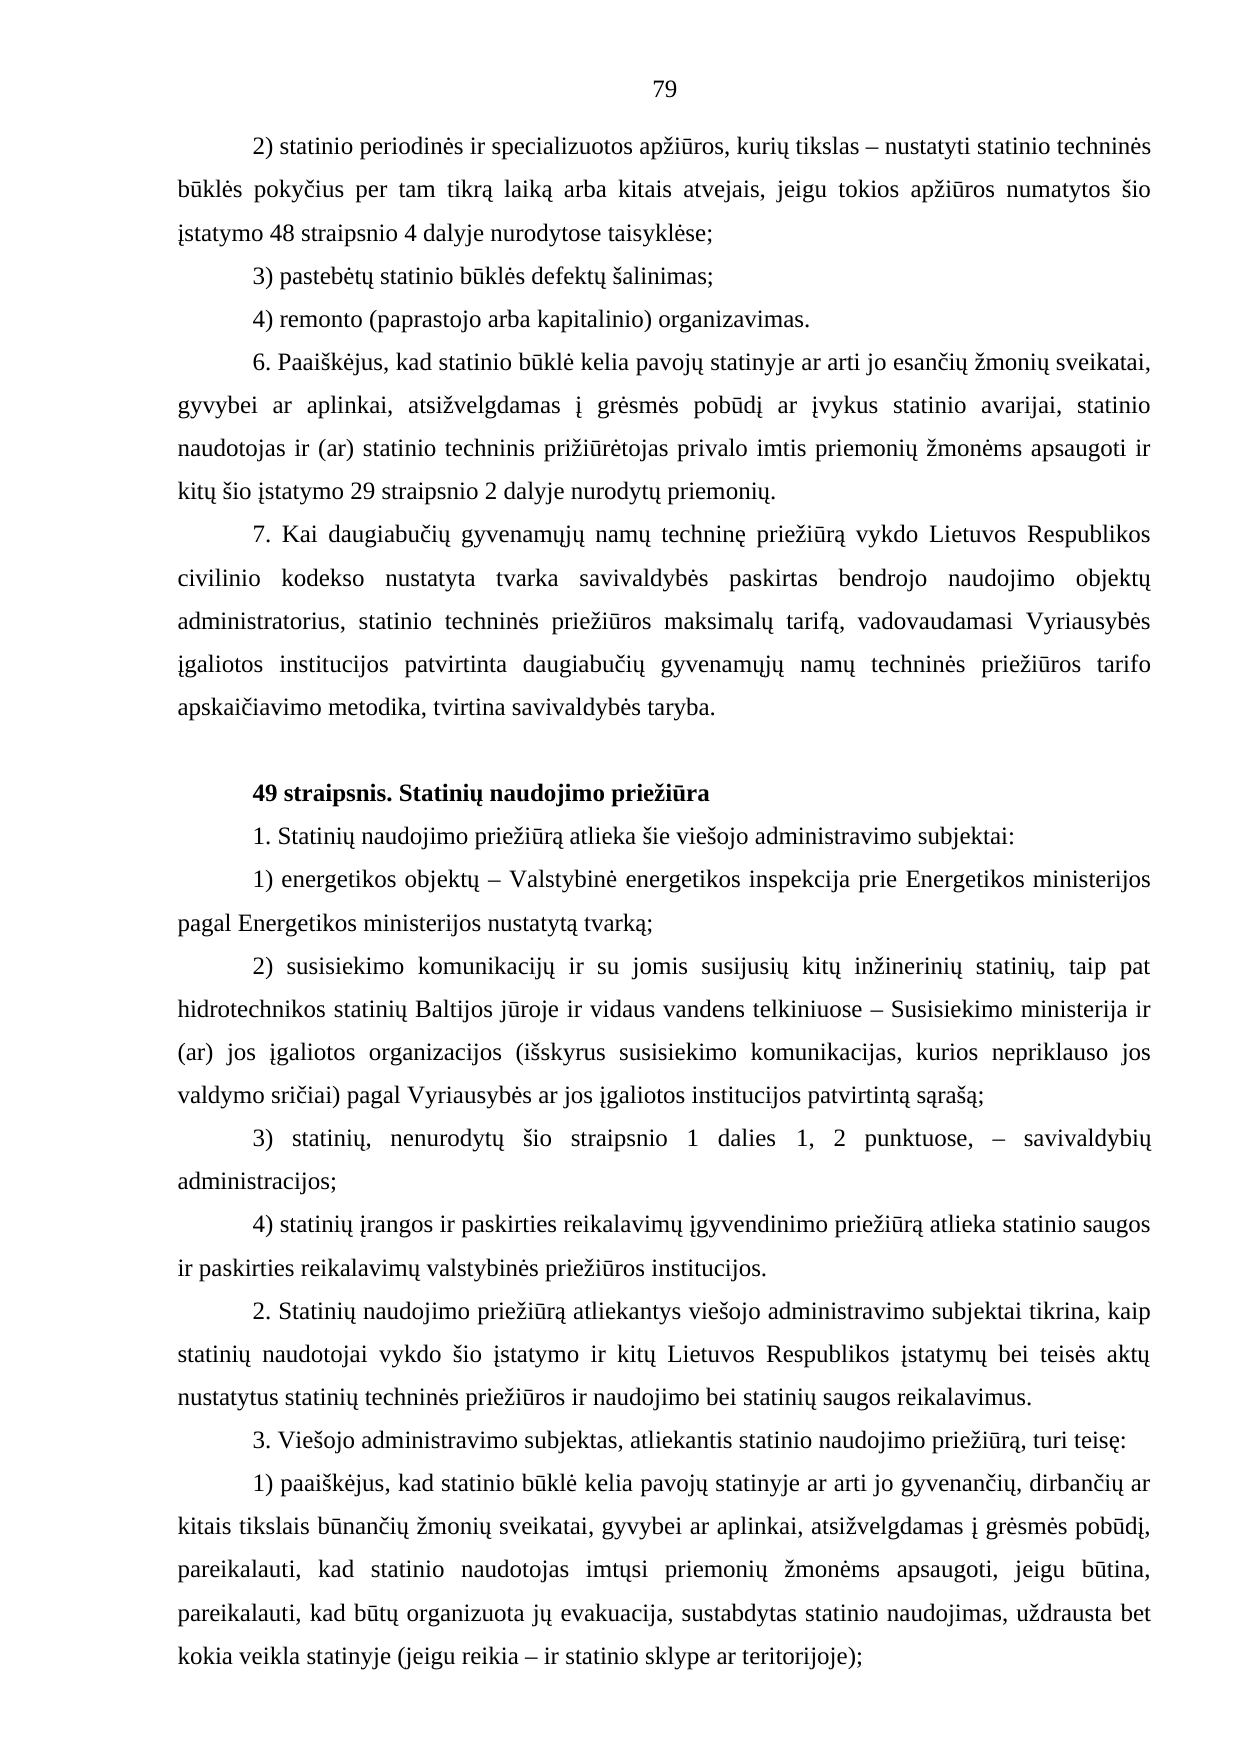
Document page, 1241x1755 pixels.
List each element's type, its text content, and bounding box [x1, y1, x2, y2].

text 7. Kai daugiabučių gyvenamųjų namų techninę priežiūrą vykdo Lietuvos Respublikos civilinio kodekso nustatyta tvarka savivaldybės paskirtas bendrojo naudojimo objektų administratorius, statinio techninės priežiūros maksimalų tarifą, vadovaudamasi Vyriausybės įgaliotos institucijos patvirtinta daugiabučių gyvenamųjų namų techninės priežiūros tarifo apskaičiavimo metodika, tvirtina savivaldybės taryba. [177, 519, 1152, 721]
text 3. Viešojo administravimo subjektas, atliekantis statinio naudojimo priežiūrą, turi teisę: [177, 1425, 1152, 1454]
text 1) energetikos objektų – Valstybinė energetikos inspekcija prie Energetikos ministerijos pagal Energetikos ministerijos nustatytą tvarką; [177, 864, 1152, 936]
text 6. Paaiškėjus, kad statinio būklė kelia pavojų statinyje ar arti jo esančių žmonių sveikatai, gyvybei ar aplinkai, atsižvelgdamas į grėsmės pobūdį ar įvykus statinio avarijai, statinio naudotojas ir (ar) statinio techninis prižiūrėtojas privalo imtis priemonių žmonėms apsaugoti ir kitų šio įstatymo 29 straipsnio 2 dalyje nurodytų priemonių. [177, 347, 1152, 505]
text 4) remonto (paprastojo arba kapitalinio) organizavimas. [177, 304, 1152, 333]
text 2) statinio periodinės ir specializuotos apžiūros, kurių tikslas – nustatyti statinio techninės būklės pokyčius per tam tikrą laiką arba kitais atvejais, jeigu tokios apžiūros numatytos šio įstatymo 48 straipsnio 4 dalyje nurodytose taisyklėse; [177, 131, 1152, 246]
text 3) statinių, nenurodytų šio straipsnio 1 dalies 1, 2 punktuose, – savivaldybių administracijos; [177, 1123, 1152, 1195]
text 4) statinių įrangos ir paskirties reikalavimų įgyvendinimo priežiūrą atlieka statinio saugos ir paskirties reikalavimų valstybinės priežiūros institucijos. [177, 1209, 1152, 1281]
text 1. Statinių naudojimo priežiūrą atlieka šie viešojo administravimo subjektai: [177, 821, 1152, 850]
text 3) pastebėtų statinio būklės defektų šalinimas; [177, 261, 1152, 289]
text 49 straipsnis. Statinių naudojimo priežiūra [177, 778, 1152, 807]
text 1) paaiškėjus, kad statinio būklė kelia pavojų statinyje ar arti jo gyvenančių, dirbančių ar kitais tikslais būnančių žmonių sveikatai, gyvybei ar aplinkai, atsižvelgdamas į grėsmės pobūdį, pareikalauti, kad statinio naudotojas imtųsi priemonių žmonėms apsaugoti, jeigu būtina, pareikalauti, kad būtų organizuota jų evakuacija, sustabdytas statinio naudojimas, uždrausta bet kokia veikla statinyje (jeigu reikia – ir statinio sklype ar teritorijoje); [177, 1468, 1152, 1669]
text 2. Statinių naudojimo priežiūrą atliekantys viešojo administravimo subjektai tikrina, kaip statinių naudotojai vykdo šio įstatymo ir kitų Lietuvos Respublikos įstatymų bei teisės aktų nustatytus statinių techninės priežiūros ir naudojimo bei statinių saugos reikalavimus. [177, 1296, 1152, 1411]
text 2) susisiekimo komunikacijų ir su jomis susijusių kitų inžinerinių statinių, taip pat hidrotechnikos statinių Baltijos jūroje ir vidaus vandens telkiniuose – Susisiekimo ministerija ir (ar) jos įgaliotos organizacijos (išskyrus susisiekimo komunikacijas, kurios nepriklauso jos valdymo sričiai) pagal Vyriausybės ar jos įgaliotos institucijos patvirtintą sąrašą; [177, 951, 1152, 1109]
